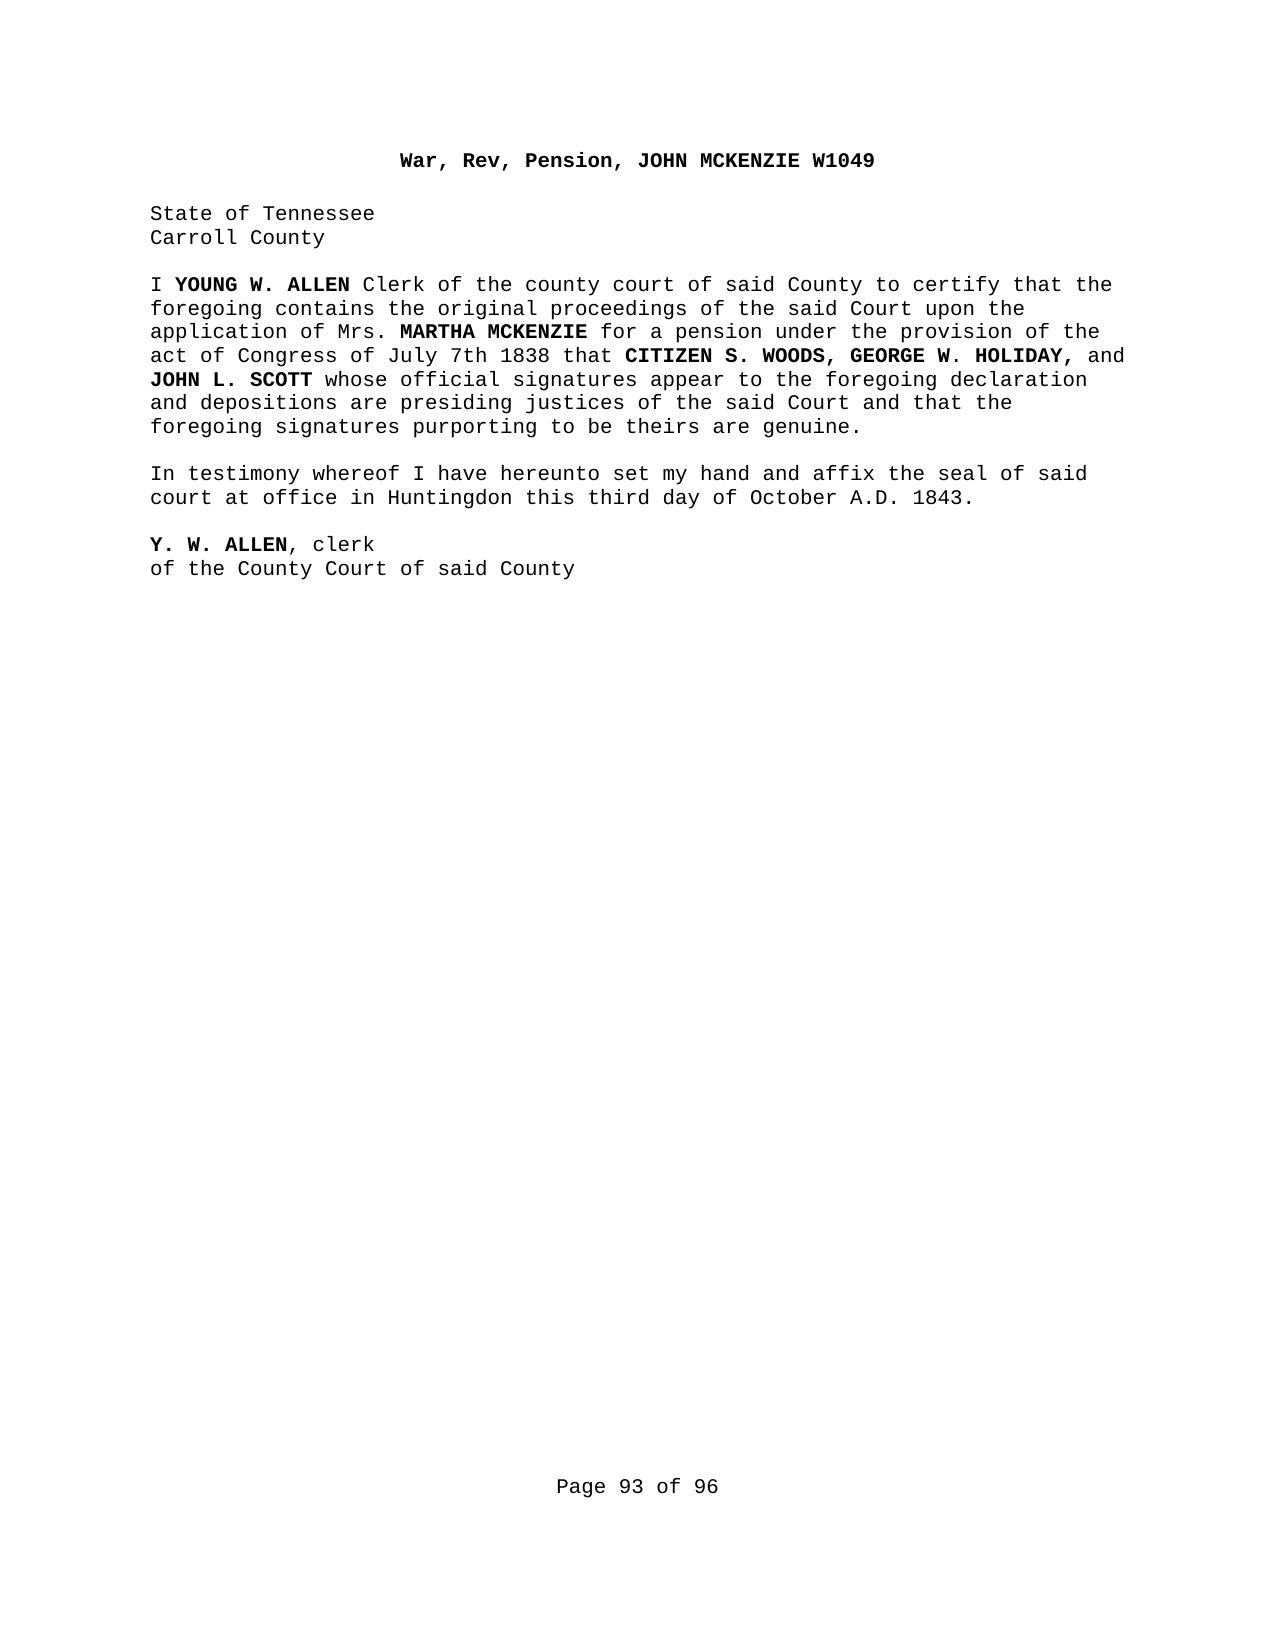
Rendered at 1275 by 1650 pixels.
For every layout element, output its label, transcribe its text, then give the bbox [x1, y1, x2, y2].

text State of Tennessee [150, 203, 1125, 227]
text In testimony whereof I have hereunto set my hand and affix the seal of said court at office in Huntingdon this third day of October A.D. 1843. [150, 463, 1125, 511]
text of the County Court of said County [150, 558, 1125, 581]
text Y. W. Allen, clerk [150, 511, 1125, 558]
text Carroll County [150, 227, 1125, 250]
text I Young W. Allen Clerk of the county court of said County to certify that the foregoing contains the original proceedings of the said Court upon the application of Mrs. Martha McKenzie for a pension under the provision of the act of Congress of July 7th 1838 that citizen s. Woods, George W. Holiday, and John L. scott whose official signatures appear to the foregoing declaration and depositions are presiding justices of the said Court and that the foregoing signatures purporting to be theirs are genuine. [150, 274, 1125, 439]
